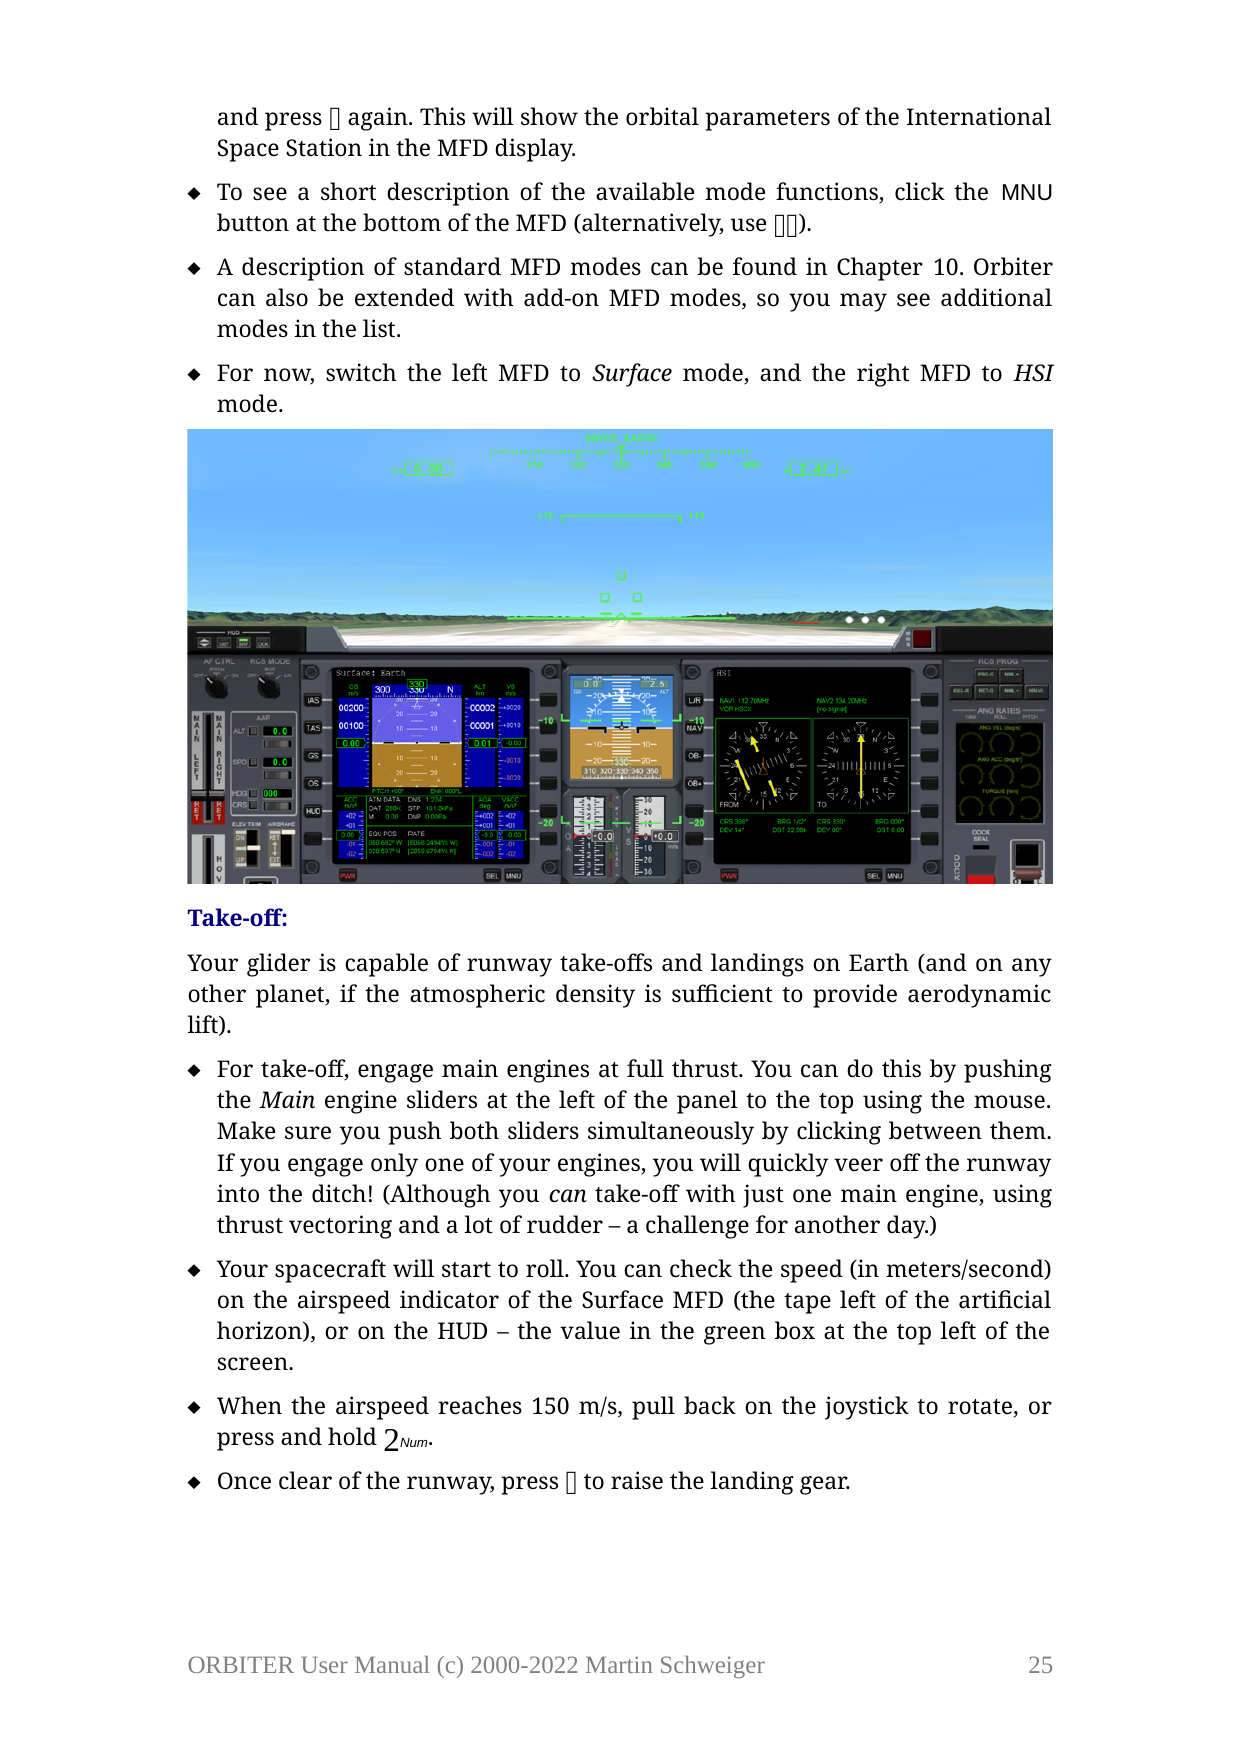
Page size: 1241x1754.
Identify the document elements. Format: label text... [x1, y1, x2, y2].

list Your spacecraft will start to roll. You can check the speed (in meters/second) on the airspeed indicator of the Surface MFD (the tape left of the artificial horizon), or on the HUD – the value in the green box at the top left of the screen. [187, 1252, 1053, 1377]
list Once clear of the runway, press  to raise the landing gear. [187, 1464, 1053, 1496]
list A description of standard MFD modes can be found in Chapter 10. Orbiter can also be extended with add-on MFD modes, so you may see additional modes in the list. [187, 250, 1053, 344]
picture [187, 429, 1053, 884]
subtitle Take-off: [187, 884, 1053, 933]
list and press  again. This will show the orbital parameters of the International Space Station in the MFD display. [187, 100, 1053, 163]
list For take-off, engage main engines at full thrust. You can do this by pushing the Main engine sliders at the left of the panel to the top using the mouse. Make sure you push both sliders simultaneously by clicking between them. If you engage only one of your engines, you will quickly veer off the runway into the ditch! (Although you can take-off with just one main engine, using thrust vectoring and a lot of rudder – a challenge for another day.) [187, 1052, 1053, 1240]
list To see a short description of the available mode functions, click the MNU button at the bottom of the MFD (alternatively, use ). [187, 175, 1053, 238]
list For now, switch the left MFD to Surface mode, and the right MFD to HSI mode. [187, 356, 1053, 419]
text Your glider is capable of runway take-offs and landings on Earth (and on any other planet, if the atmospheric density is sufficient to provide aerodynamic lift). [187, 946, 1053, 1040]
list When the airspeed reaches 150 m/s, pull back on the joystick to rotate, or press and hold Num. [187, 1389, 1053, 1452]
